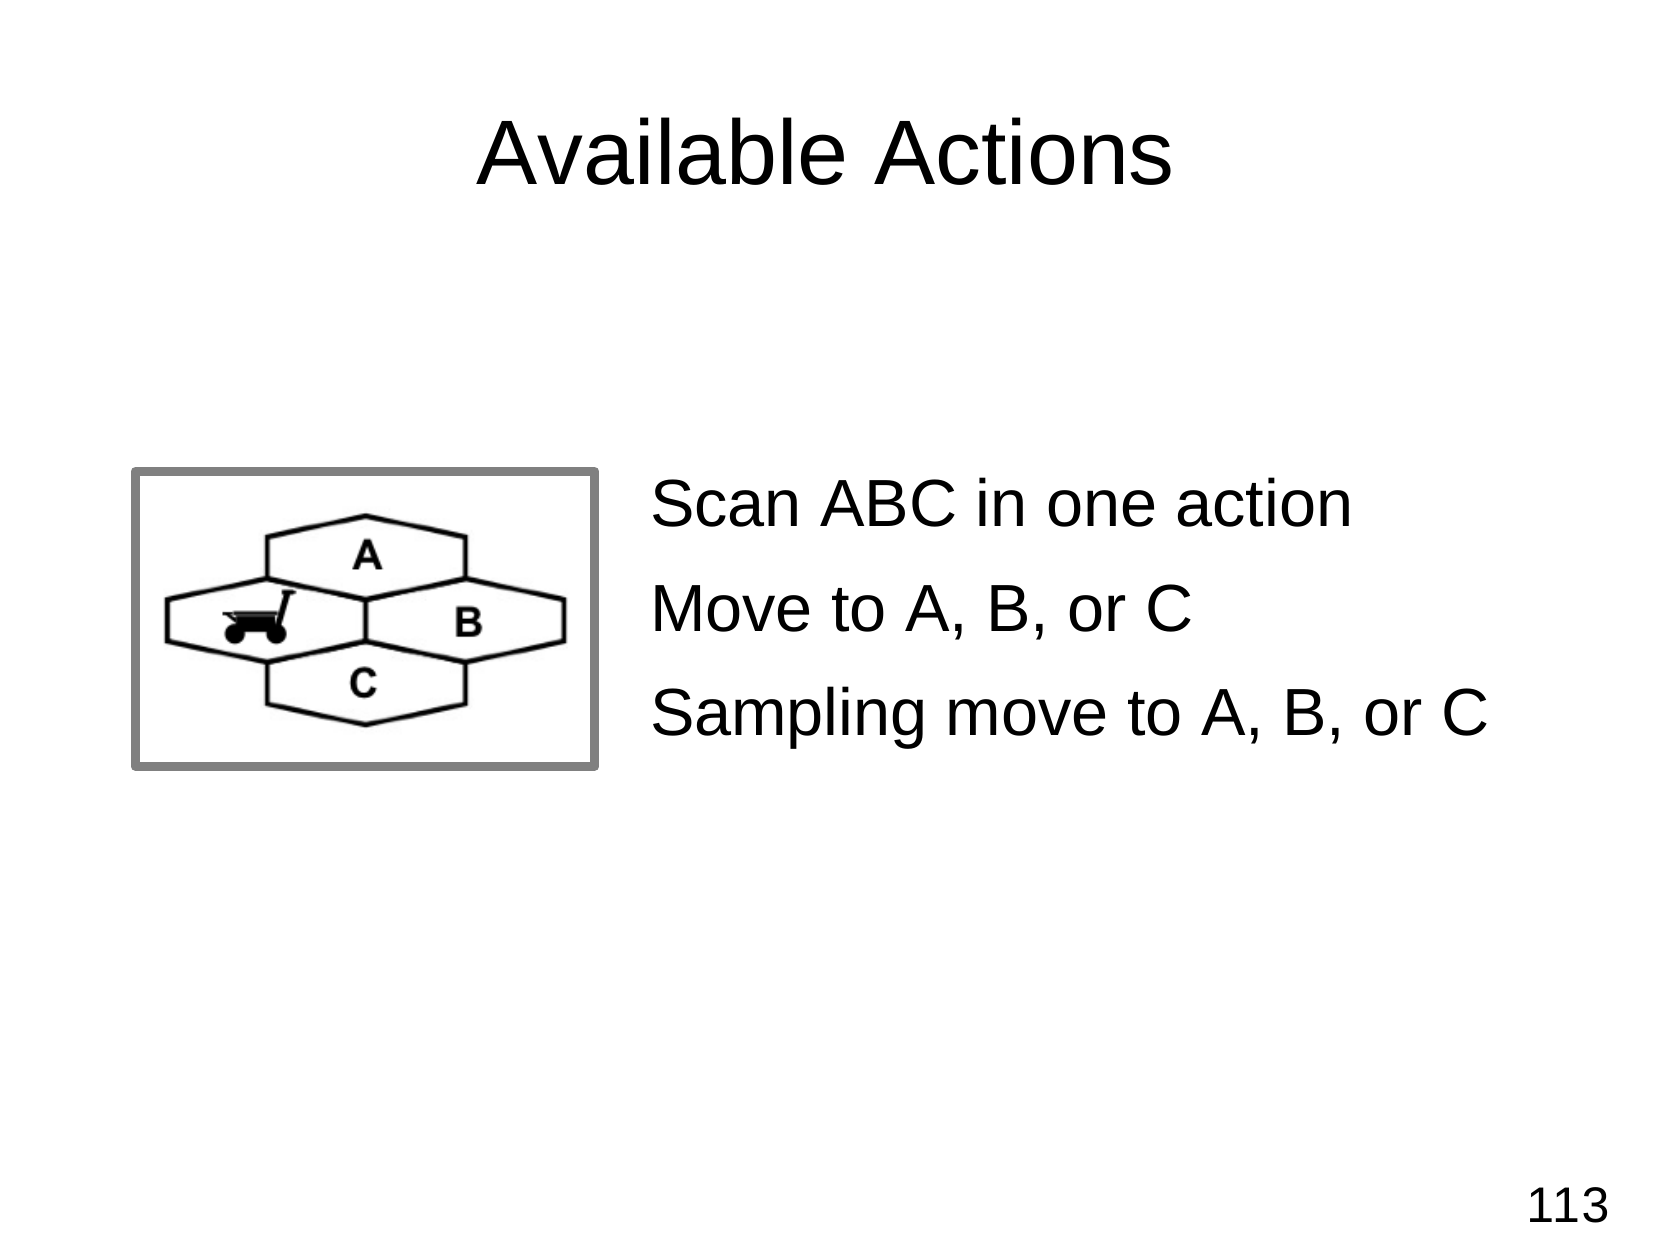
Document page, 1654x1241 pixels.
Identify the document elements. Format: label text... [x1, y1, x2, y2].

title Available Actions [82, 49, 1571, 257]
picture [139, 476, 591, 762]
list Scan ABC in one action Move to A, B, or C Sampling move to A, B, or C [632, 466, 1571, 1109]
